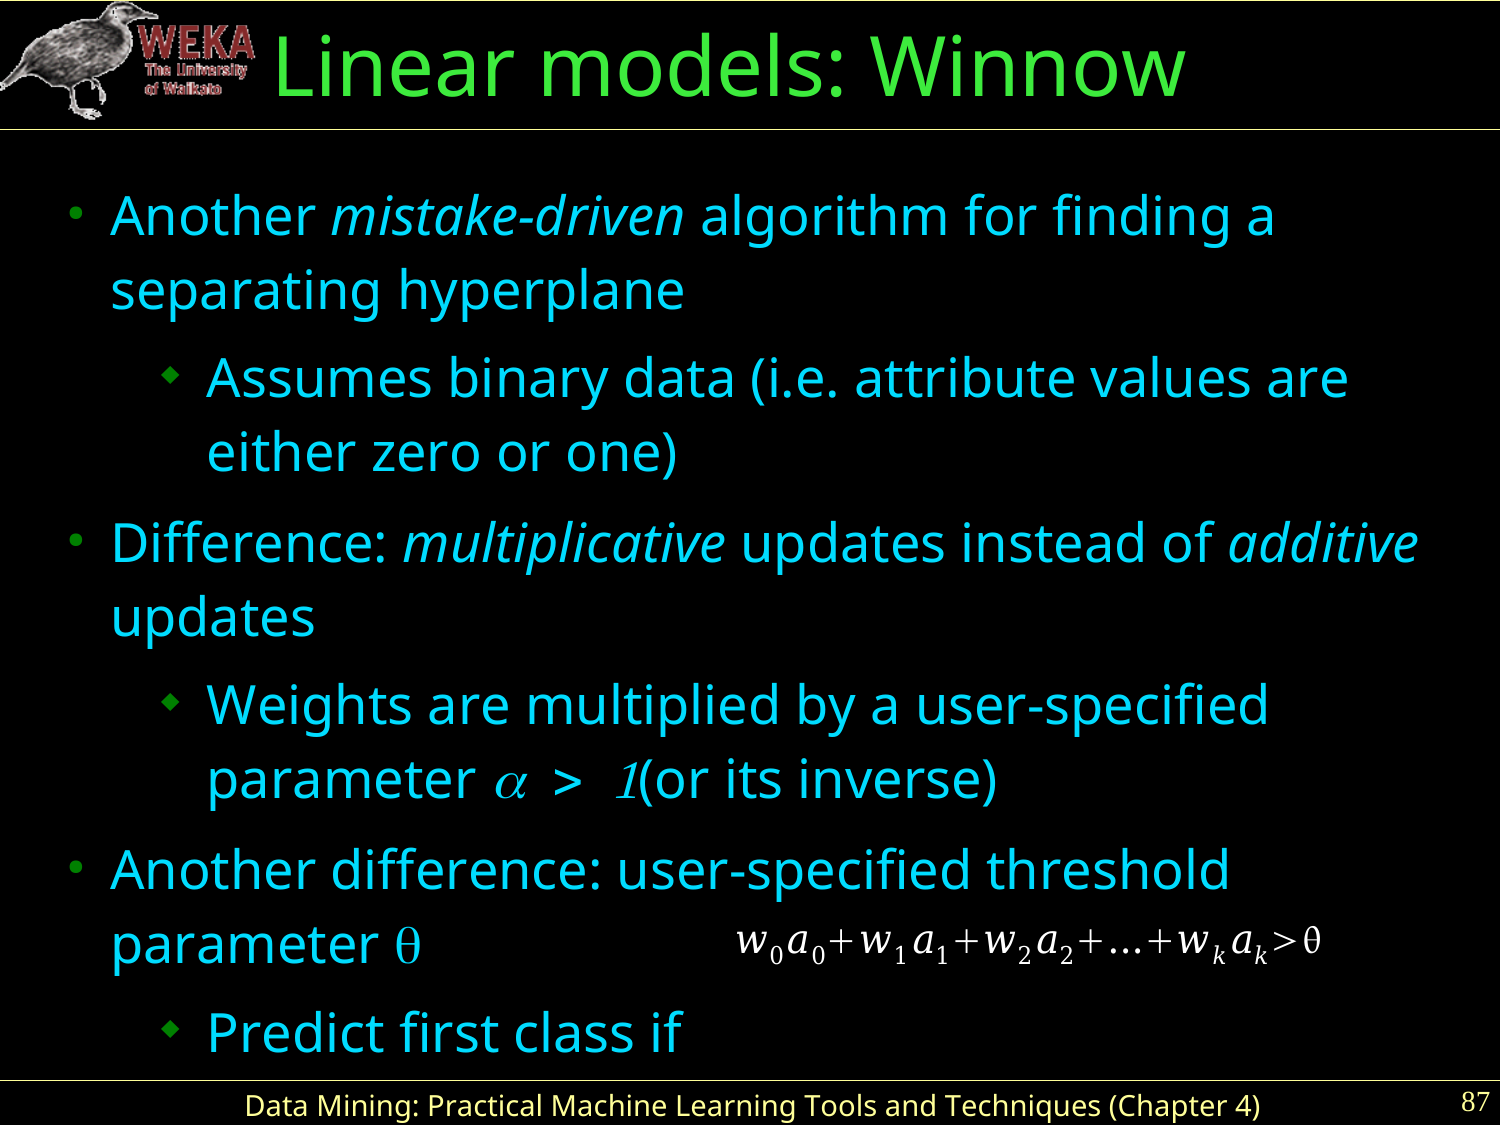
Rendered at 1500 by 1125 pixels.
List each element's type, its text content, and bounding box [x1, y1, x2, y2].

list Another mistake-driven algorithm for finding a separating hyperplane Assumes binary data (i.e. attribute values are either zero or one) Difference: multiplicative updates instead of additive updates Weights are multiplied by a user-specified parameter a > 1(or its inverse) Another difference: user-specified threshold parameter q Predict first class if [67, 177, 1447, 1093]
picture [0, 1, 266, 129]
chart [727, 915, 1329, 970]
title Linear models: Winnow [353, 0, 1429, 159]
